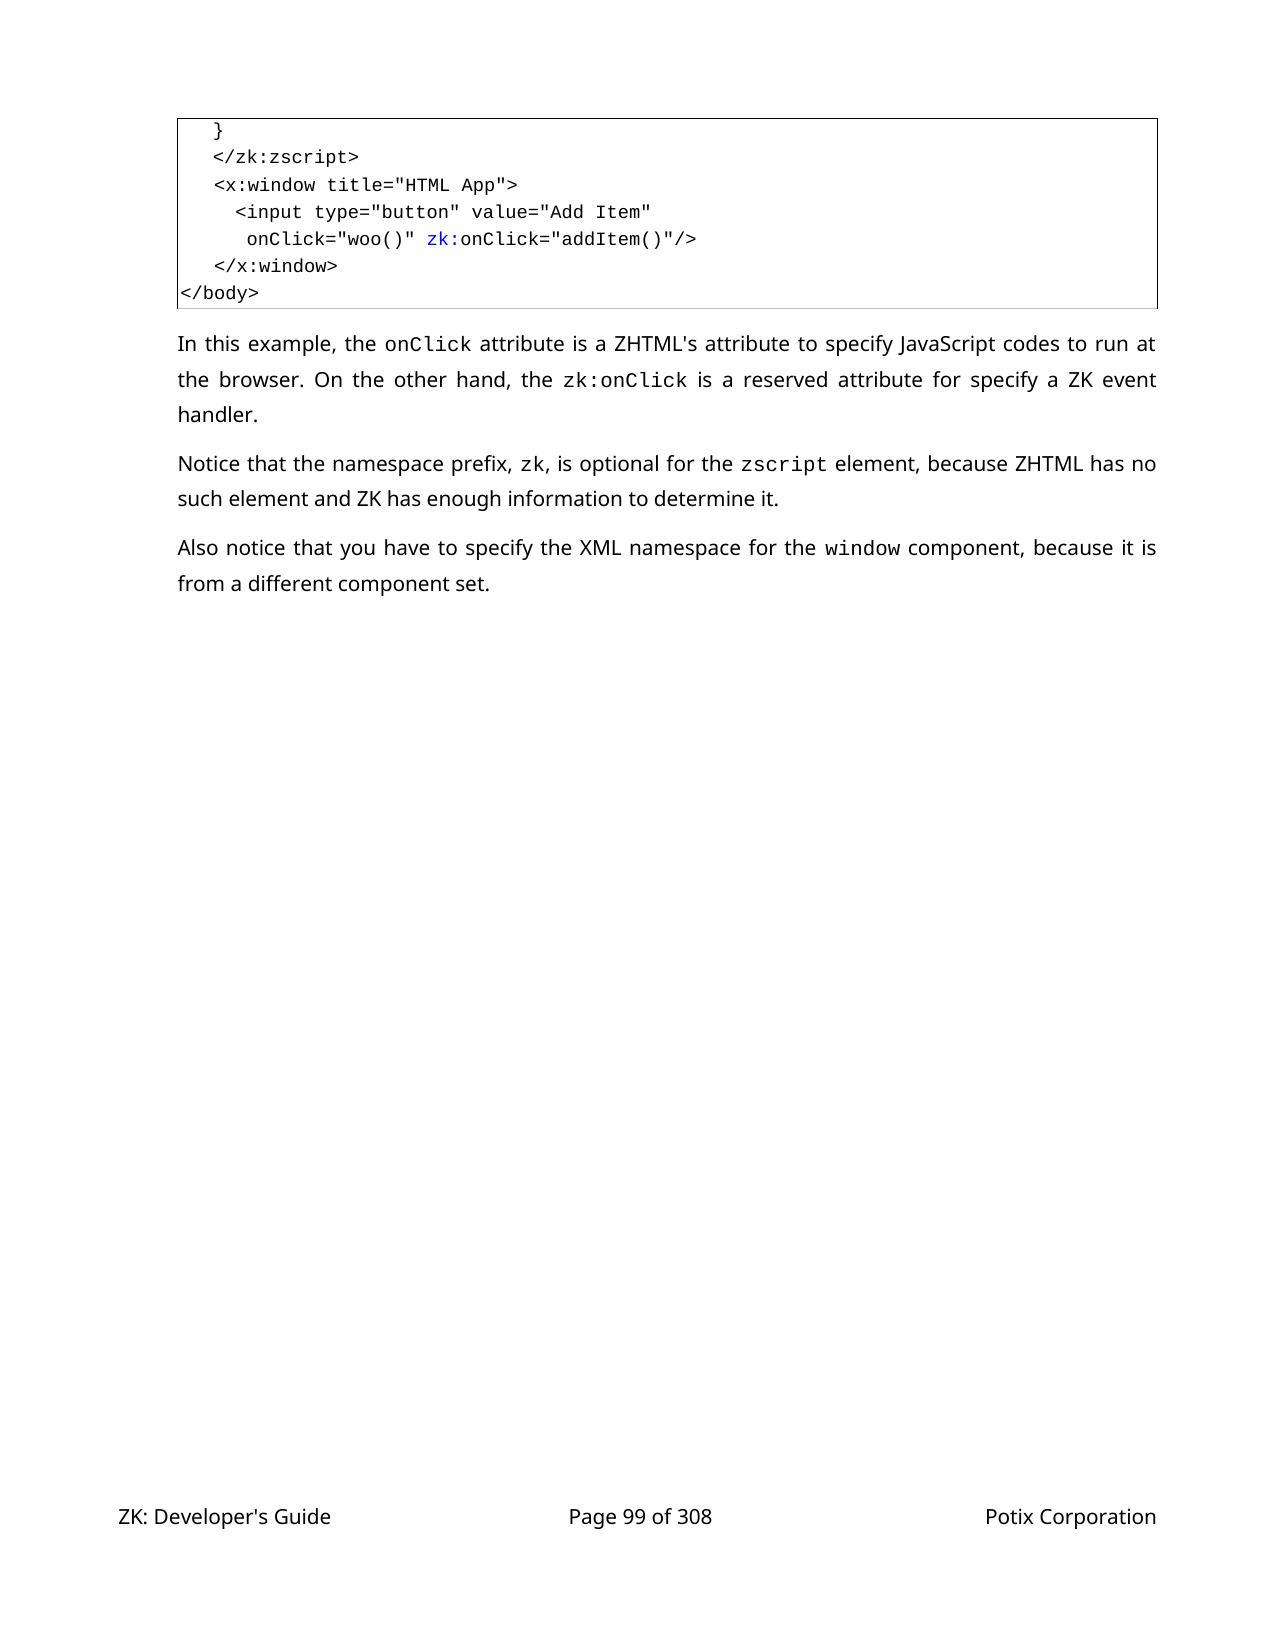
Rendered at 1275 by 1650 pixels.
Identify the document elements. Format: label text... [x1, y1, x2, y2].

text </zk:zscript> [178, 145, 1157, 169]
text </x:window> [178, 254, 1157, 278]
text } [178, 119, 1157, 142]
text </body> [178, 281, 1157, 308]
text <x:window title="HTML App"> [178, 172, 1157, 197]
text <input type="button" value="Add Item" [178, 200, 1157, 224]
text Notice that the namespace prefix, zk, is optional for the zscript element, because ZHTML has no such element and ZK has enough information to determine it. [177, 449, 1157, 513]
text onClick="woo()" zk:onClick="addItem()"/> [178, 227, 1157, 251]
text Also notice that you have to specify the XML namespace for the window component, because it is from a different component set. [177, 533, 1157, 597]
text In this example, the onClick attribute is a ZHTML's attribute to specify JavaScript codes to run at the browser. On the other hand, the zk:onClick is a reserved attribute for specify a ZK event handler. [177, 329, 1157, 428]
